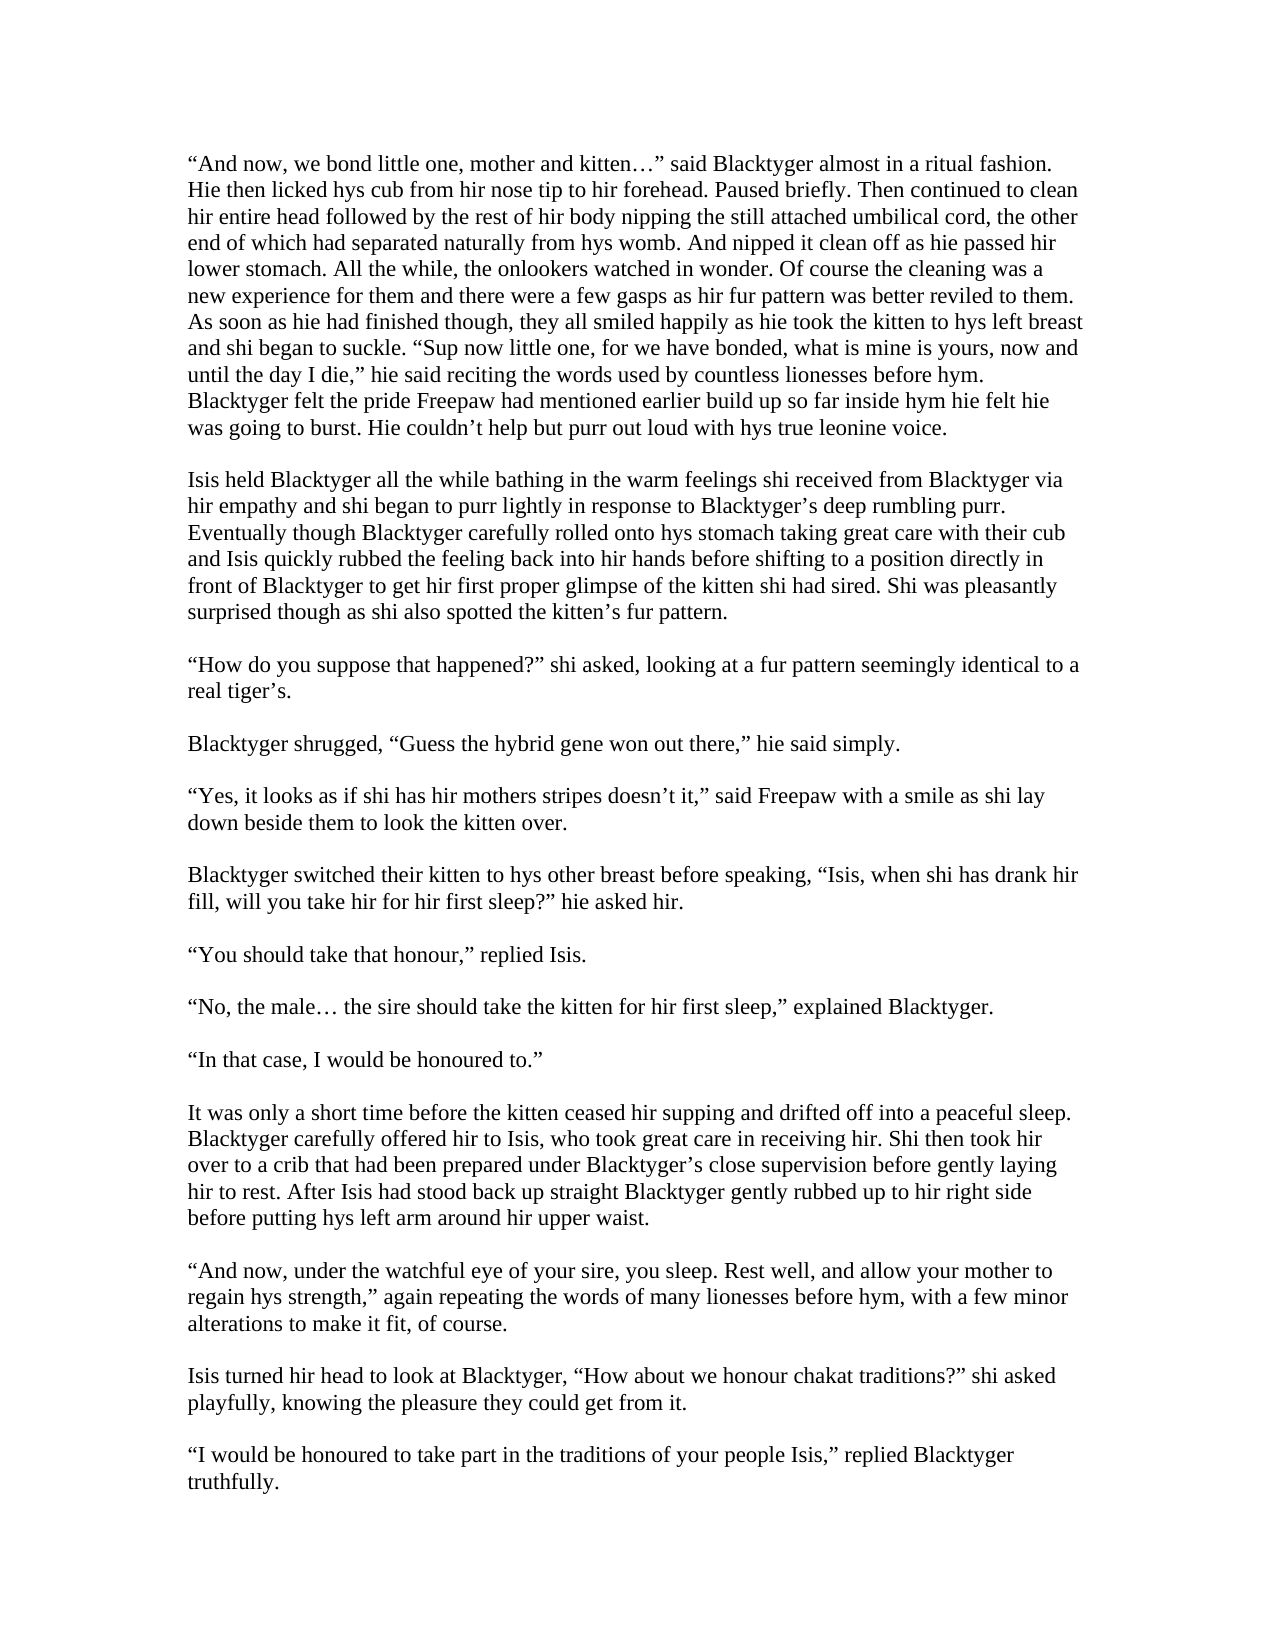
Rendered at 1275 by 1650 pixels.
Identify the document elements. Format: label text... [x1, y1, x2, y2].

text Blacktyger switched their kitten to hys other breast before speaking, “Isis, when shi has drank hir fill, will you take hir for hir first sleep?” hie asked hir. [187, 862, 1087, 914]
text “Yes, it looks as if shi has hir mothers stripes doesn’t it,” said Freepaw with a smile as shi lay down beside them to look the kitten over. [187, 782, 1087, 835]
text “You should take that honour,” replied Isis. [187, 941, 1087, 967]
text “And now, under the watchful eye of your sire, you sleep. Rest well, and allow your mother to regain hys strength,” again repeating the words of many lionesses before hym, with a few minor alterations to make it fit, of course. [187, 1257, 1087, 1336]
text It was only a short time before the kitten ceased hir supping and drifted off into a peaceful sleep. Blacktyger carefully offered hir to Isis, who took great care in receiving hir. Shi then took hir over to a crib that had been prepared under Blacktyger’s close supervision before gently laying hir to rest. After Isis had stood back up straight Blacktyger gently rubbed up to hir right side before putting hys left arm around hir upper waist. [187, 1099, 1087, 1231]
text Blacktyger shrugged, “Guess the hybrid gene won out there,” hie said simply. [187, 730, 1087, 756]
text “In that case, I would be honoured to.” [187, 1046, 1087, 1072]
text Isis held Blacktyger all the while bathing in the warm feelings shi received from Blacktyger via hir empathy and shi began to purr lightly in response to Blacktyger’s deep rumbling purr. Eventually though Blacktyger carefully rolled onto hys stomach taking great care with their cub and Isis quickly rubbed the feeling back into hir hands before shifting to a position directly in front of Blacktyger to get hir first proper glimpse of the kitten shi had sired. Shi was pleasantly surprised though as shi also spotted the kitten’s fur pattern. [187, 466, 1087, 624]
text “No, the male… the sire should take the kitten for hir first sleep,” explained Blacktyger. [187, 993, 1087, 1020]
text “I would be honoured to take part in the traditions of your people Isis,” replied Blacktyger truthfully. [187, 1441, 1087, 1494]
text “How do you suppose that happened?” shi asked, looking at a fur pattern seemingly identical to a real tiger’s. [187, 651, 1087, 703]
text Isis turned hir head to look at Blacktyger, “How about we honour chakat traditions?” shi asked playfully, knowing the pleasure they could get from it. [187, 1362, 1087, 1415]
text “And now, we bond little one, mother and kitten…” said Blacktyger almost in a ritual fashion. Hie then licked hys cub from hir nose tip to hir forehead. Paused briefly. Then continued to clean hir entire head followed by the rest of hir body nipping the still attached umbilical cord, the other end of which had separated naturally from hys womb. And nipped it clean off as hie passed hir lower stomach. All the while, the onlookers watched in wonder. Of course the cleaning was a new experience for them and there were a few gasps as hir fur pattern was better reviled to them. As soon as hie had finished though, they all smiled happily as hie took the kitten to hys left breast and shi began to suckle. “Sup now little one, for we have bonded, what is mine is yours, now and until the day I die,” hie said reciting the words used by countless lionesses before hym. Blacktyger felt the pride Freepaw had mentioned earlier build up so far inside hym hie felt hie was going to burst. Hie couldn’t help but purr out loud with hys true leonine voice. [187, 150, 1087, 440]
